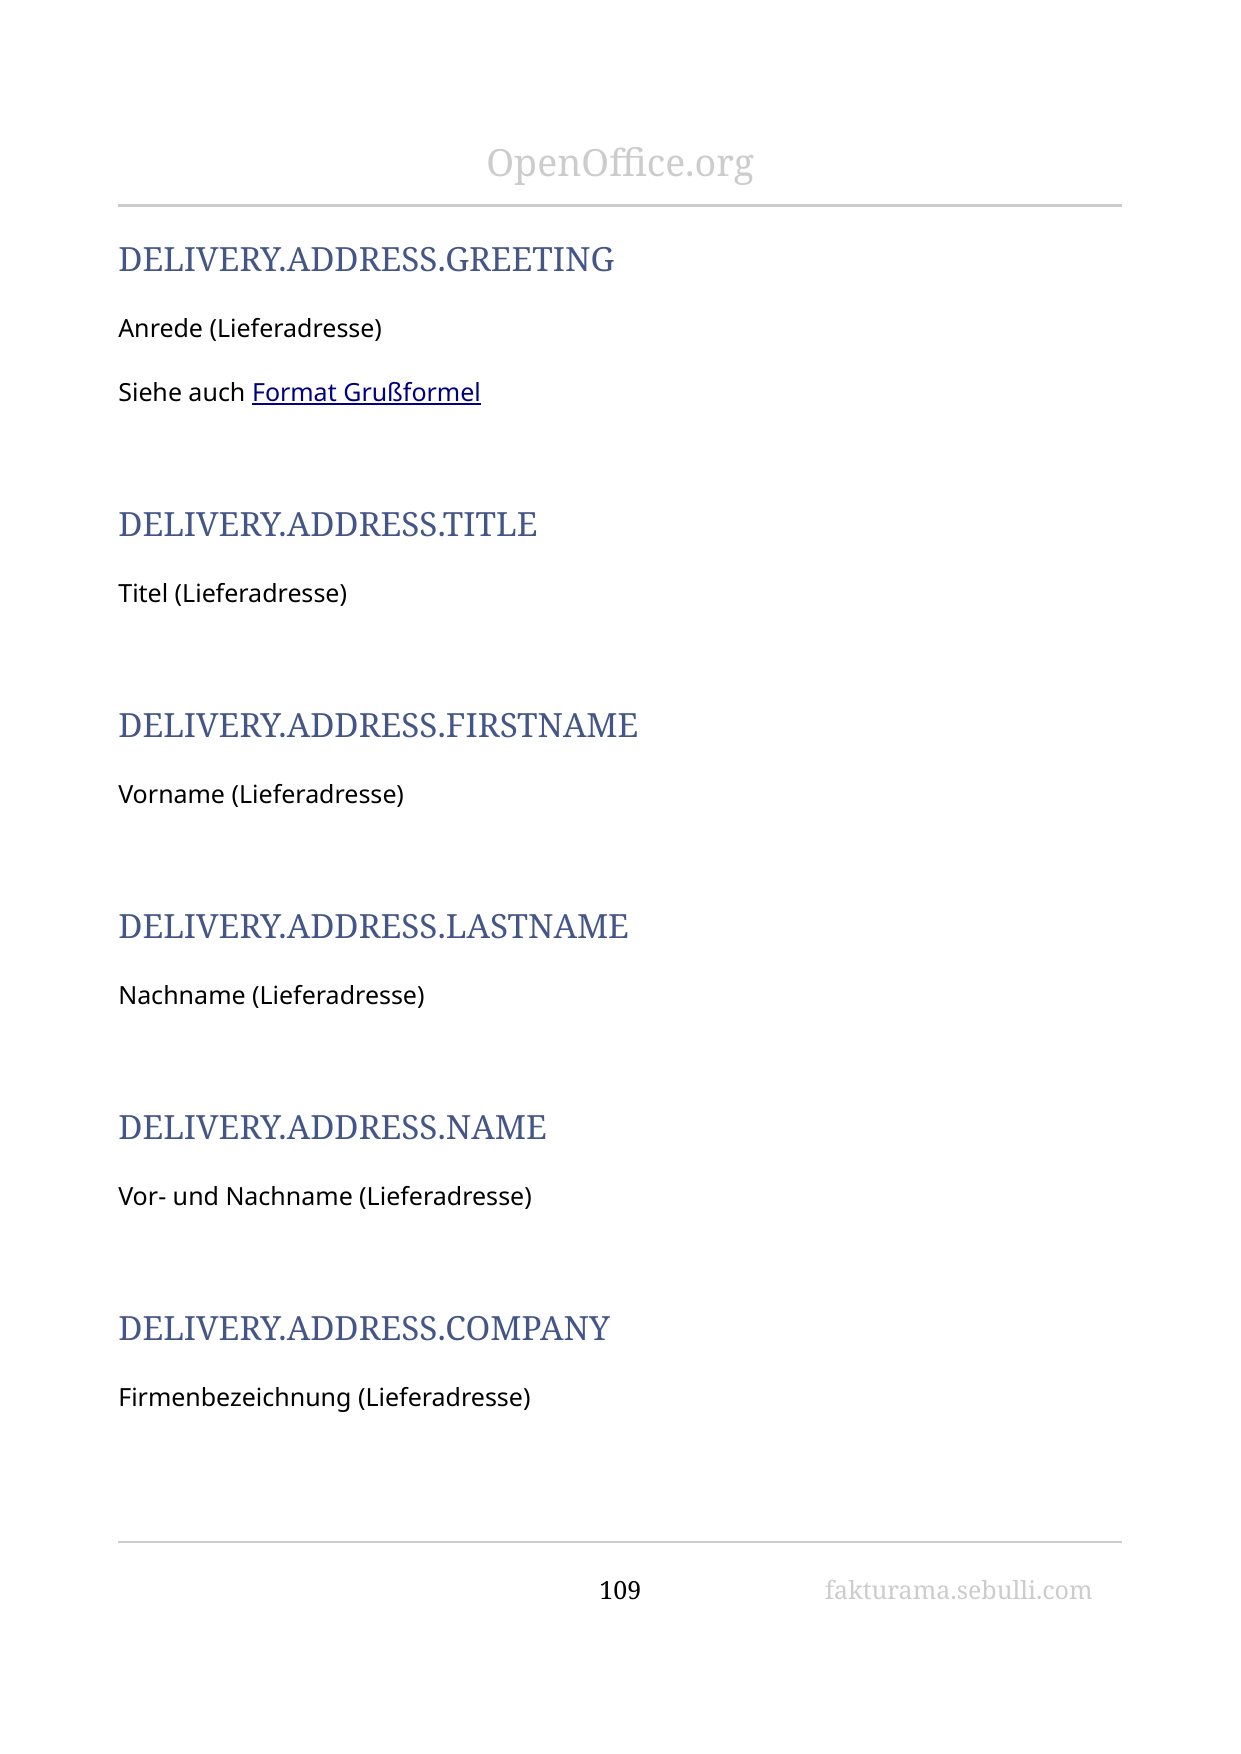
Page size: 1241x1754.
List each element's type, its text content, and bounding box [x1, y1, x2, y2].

subtitle DELIVERY.ADDRESS.COMPANY [118, 1304, 1122, 1350]
subtitle DELIVERY.ADDRESS.TITLE [118, 501, 1122, 546]
subtitle DELIVERY.ADDRESS.GREETING [118, 236, 1122, 282]
text Vor- und Nachname (Lieferadresse) [118, 1178, 1122, 1212]
subtitle DELIVERY.ADDRESS.FIRSTNAME [118, 702, 1122, 747]
text Firmenbezeichnung (Lieferadresse) [118, 1379, 1122, 1413]
text Siehe auch Format Grußformel [118, 374, 1122, 409]
text Anrede (Lieferadresse) [118, 311, 1122, 345]
text Nachname (Lieferadresse) [118, 977, 1122, 1011]
text Titel (Lieferadresse) [118, 576, 1122, 609]
subtitle DELIVERY.ADDRESS.LASTNAME [118, 902, 1122, 948]
subtitle DELIVERY.ADDRESS.NAME [118, 1103, 1122, 1149]
text Vorname (Lieferadresse) [118, 776, 1122, 811]
